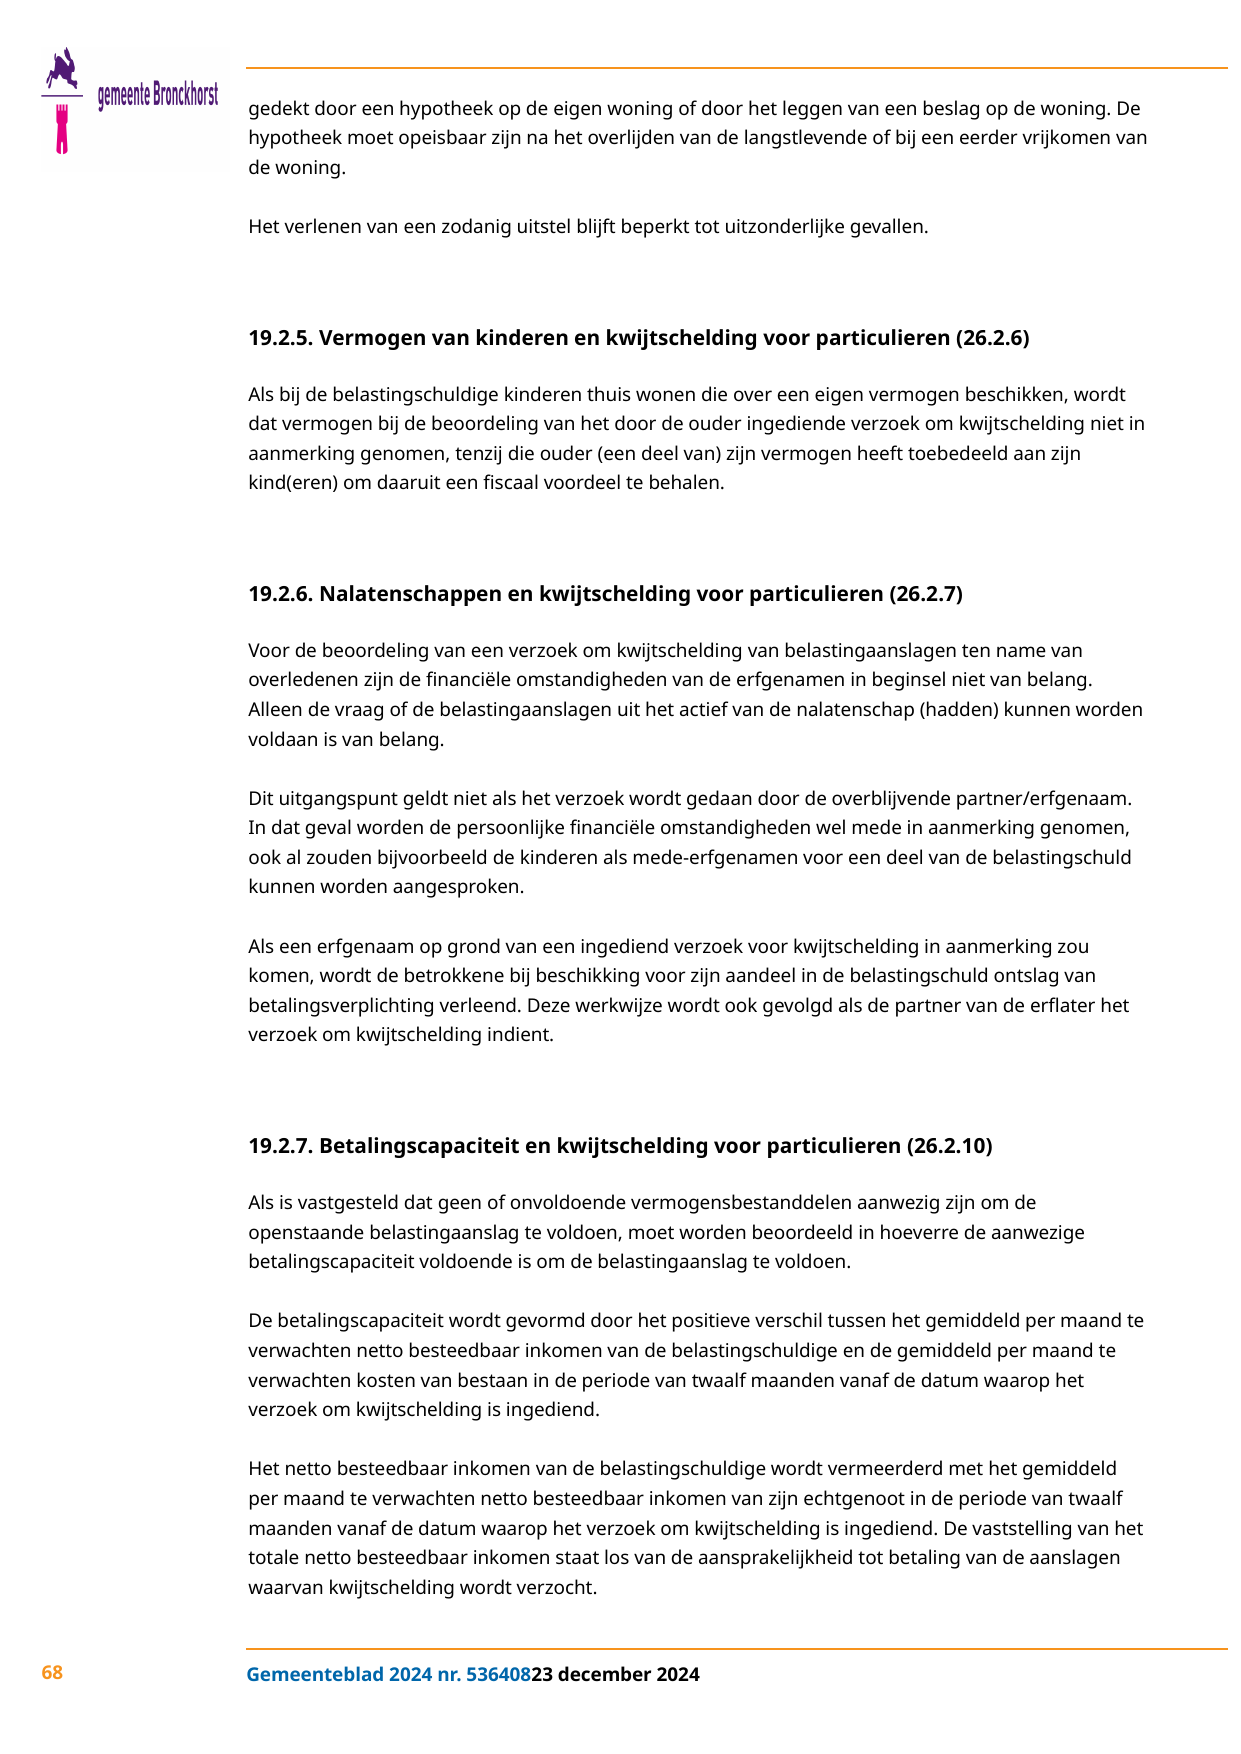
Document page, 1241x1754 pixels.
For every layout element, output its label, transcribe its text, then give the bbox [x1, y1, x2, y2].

text Als bij de belastingschuldige kinderen thuis wonen die over een eigen vermogen beschikken, wordt dat vermogen bij de beoordeling van het door de ouder ingediende verzoek om kwijtschelding niet in aanmerking genomen, tenzij die ouder (een deel van) zijn vermogen heeft toebedeeld aan zijn kind(eren) om daaruit een fiscaal voordeel te behalen. [248, 381, 1152, 495]
text Het verlenen van een zodanig uitstel blijft beperkt tot uitzonderlijke gevallen. [248, 213, 1152, 239]
text Dit uitgangspunt geldt niet als het verzoek wordt gedaan door de overblijvende partner/erfgenaam. In dat geval worden de persoonlijke financiële omstandigheden wel mede in aanmerking genomen, ook al zouden bijvoorbeeld de kinderen als mede-erfgenamen voor een deel van de belastingschuld kunnen worden aangesproken. [248, 785, 1152, 899]
text De betalingscapaciteit wordt gevormd door het positieve verschil tussen het gemiddeld per maand te verwachten netto besteedbaar inkomen van de belastingschuldige en de gemiddeld per maand te verwachten kosten van bestaan in de periode van twaalf maanden vanaf de datum waarop het verzoek om kwijtschelding is ingediend. [248, 1308, 1152, 1422]
text Als een erfgenaam op grond van een ingediend verzoek voor kwijtschelding in aanmerking zou komen, wordt de betrokkene bij beschikking voor zijn aandeel in de belastingschuld ontslag van betalingsverplichting verleend. Deze werkwijze wordt ook gevolgd als de partner van de erflater het verzoek om kwijtschelding indient. [248, 933, 1152, 1047]
text Als is vastgesteld dat geen of onvoldoende vermogensbestanddelen aanwezig zijn om de openstaande belastingaanslag te voldoen, moet worden beoordeeld in hoeverre de aanwezige betalingscapaciteit voldoende is om de belastingaanslag te voldoen. [248, 1189, 1152, 1274]
text Voor de beoordeling van een verzoek om kwijtschelding van belastingaanslagen ten name van overledenen zijn de financiële omstandigheden van de erfgenamen in beginsel niet van belang. Alleen de vraag of de belastingaanslagen uit het actief van de nalatenschap (hadden) kunnen worden voldaan is van belang. [248, 637, 1152, 752]
text Het netto besteedbaar inkomen van de belastingschuldige wordt vermeerderd met het gemiddeld per maand te verwachten netto besteedbaar inkomen van zijn echtgenoot in de periode van twaalf maanden vanaf de datum waarop het verzoek om kwijtschelding is ingediend. De vaststelling van het totale netto besteedbaar inkomen staat los van de aansprakelijkheid tot betaling van de aanslagen waarvan kwijtschelding wordt verzocht. [248, 1456, 1152, 1599]
text gedekt door een hypotheek op de eigen woning of door het leggen van een beslag op de woning. De hypotheek moet opeisbaar zijn na het overlijden van de langstlevende of bij een eerder vrijkomen van de woning. [248, 95, 1152, 180]
text 19.2.6. Nalatenschappen en kwijtschelding voor particulieren (26.2.7) [248, 579, 1152, 607]
picture [41, 47, 231, 172]
text 19.2.5. Vermogen van kinderen en kwijtschelding voor particulieren (26.2.6) [248, 323, 1152, 351]
text 19.2.7. Betalingscapaciteit en kwijtschelding voor particulieren (26.2.10) [248, 1131, 1152, 1160]
